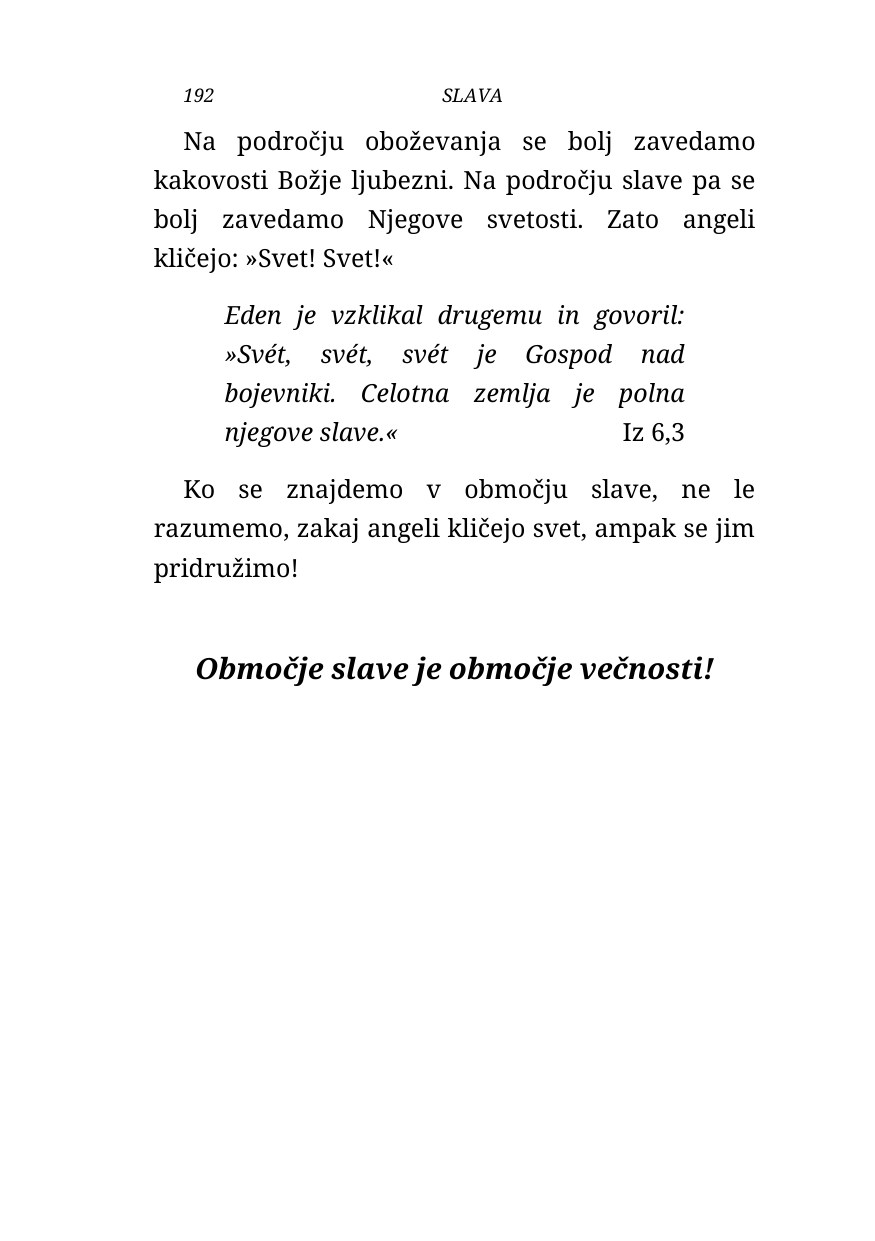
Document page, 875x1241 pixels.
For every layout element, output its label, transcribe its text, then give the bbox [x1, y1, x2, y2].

text Na področju oboževanja se bolj zavedamo kakovosti Božje ljubezni. Na področju slave pa se bolj zavedamo Njegove svetosti. Zato angeli kličejo: »Svet! Svet!« [153, 123, 756, 275]
text Eden je vzklikal drugemu in govoril: »Svét, svét, svét je Gospod nad bojevniki. Celotna zemlja je polna njegove slave.« Iz 6,3 [224, 298, 685, 449]
text Območje slave je območje večnosti! [153, 648, 756, 688]
text Ko se znajdemo v območju slave, ne le razumemo, zakaj angeli kličejo svet, ampak se jim pridružimo! [153, 472, 756, 584]
